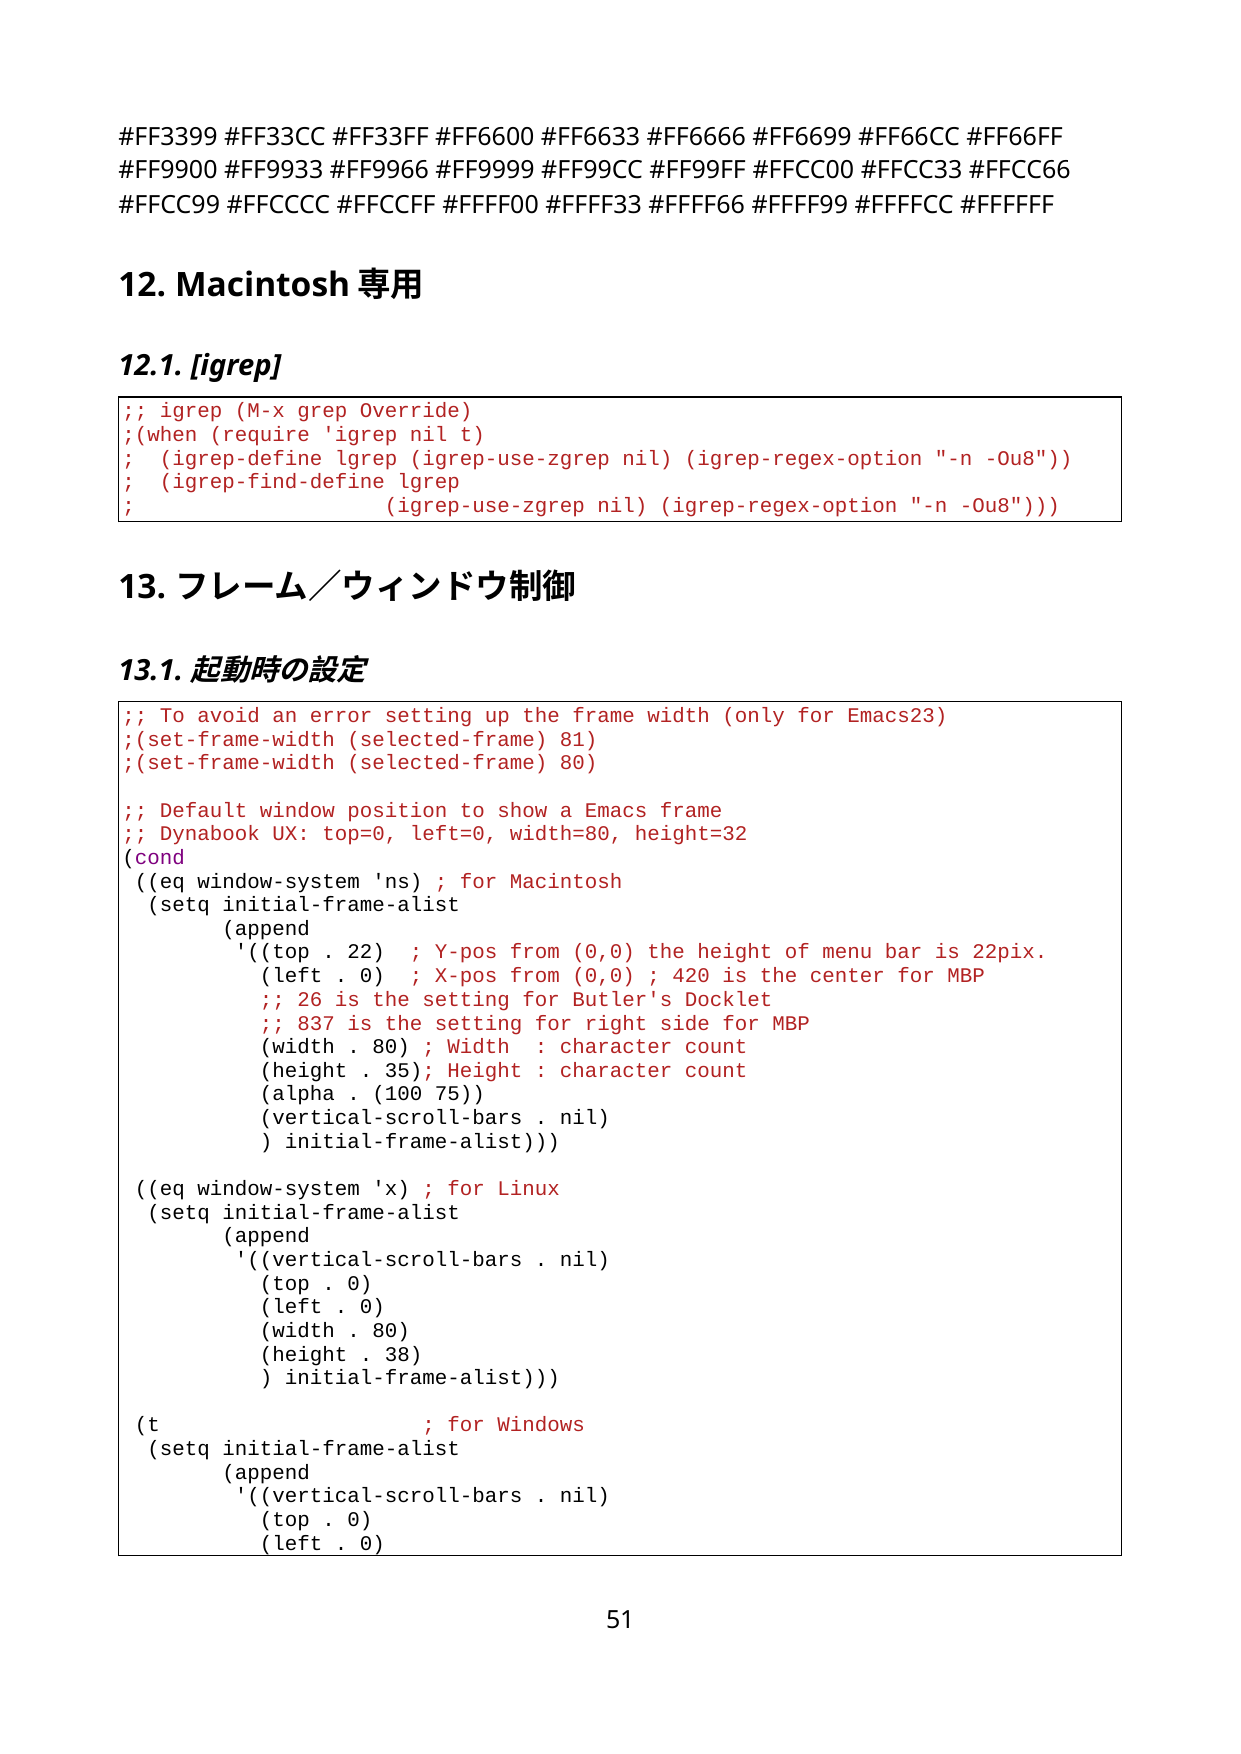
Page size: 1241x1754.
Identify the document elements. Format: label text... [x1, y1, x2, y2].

text ;; igrep (M-x grep Override) [119, 398, 1121, 420]
text ((eq window-system 'x) ; for Linux [119, 1174, 1121, 1198]
text (height . 38) [119, 1339, 1121, 1363]
text ) initial-frame-alist))) [119, 1127, 1121, 1150]
text (setq initial-frame-alist [119, 1434, 1121, 1458]
text (setq initial-frame-alist [119, 890, 1121, 914]
text (width . 80) ; Width : character count [119, 1032, 1121, 1056]
text (vertical-scroll-bars . nil) [119, 1103, 1121, 1127]
text ; (igrep-use-zgrep nil) (igrep-regex-option "-n -Ou8"))) [119, 491, 1121, 521]
text ;; 26 is the setting for Butler's Docklet [119, 985, 1121, 1008]
text (left . 0) [119, 1529, 1121, 1555]
text ; (igrep-find-define lgrep [119, 467, 1121, 491]
text (height . 35); Height : character count [119, 1056, 1121, 1079]
text ;; 837 is the setting for right side for MBP [119, 1008, 1121, 1032]
text (t ; for Windows [119, 1411, 1121, 1434]
text ;(set-frame-width (selected-frame) 81) [119, 725, 1121, 748]
text ) initial-frame-alist))) [119, 1363, 1121, 1387]
text (append [119, 1458, 1121, 1481]
text (append [119, 1221, 1121, 1245]
text ;; Default window position to show a Emacs frame [119, 796, 1121, 819]
text ;; To avoid an error setting up the frame width (only for Emacs23) [119, 702, 1121, 725]
text (setq initial-frame-alist [119, 1198, 1121, 1221]
text (cond [119, 843, 1121, 867]
subtitle フレーム／ウィンドウ制御 [118, 560, 1122, 609]
subtitle [igrep] [118, 344, 1122, 384]
text (top . 0) [119, 1269, 1121, 1292]
text '((top . 22) ; Y-pos from (0,0) the height of menu bar is 22pix. [119, 938, 1121, 961]
text (left . 0) ; X-pos from (0,0) ; 420 is the center for MBP [119, 961, 1121, 985]
subtitle Macintosh専用 [118, 258, 1122, 307]
text ; (igrep-define lgrep (igrep-use-zgrep nil) (igrep-regex-option "-n -Ou8")) [119, 444, 1121, 467]
text (top . 0) [119, 1505, 1121, 1529]
text ;(set-frame-width (selected-frame) 80) [119, 748, 1121, 772]
text '((vertical-scroll-bars . nil) [119, 1481, 1121, 1505]
text (alpha . (100 75)) [119, 1079, 1121, 1103]
text (left . 0) [119, 1292, 1121, 1316]
text #FF3399 #FF33CC #FF33FF #FF6600 #FF6633 #FF6666 #FF6699 #FF66CC #FF66FF #FF9900 #FF9933 #FF9966 #FF9999 #FF99CC #FF99FF #FFCC00 #FFCC33 #FFCC66 #FFCC99 #FFCCCC #FFCCFF #FFFF00 #FFFF33 #FFFF66 #FFFF99 #FFFFCC #FFFFFF [118, 118, 1122, 220]
text (width . 80) [119, 1316, 1121, 1339]
subtitle 起動時の設定 [118, 646, 1122, 689]
text '((vertical-scroll-bars . nil) [119, 1245, 1121, 1269]
text ((eq window-system 'ns) ; for Macintosh [119, 867, 1121, 890]
text ;; Dynabook UX: top=0, left=0, width=80, height=32 [119, 819, 1121, 843]
text (append [119, 914, 1121, 938]
text ;(when (require 'igrep nil t) [119, 420, 1121, 444]
